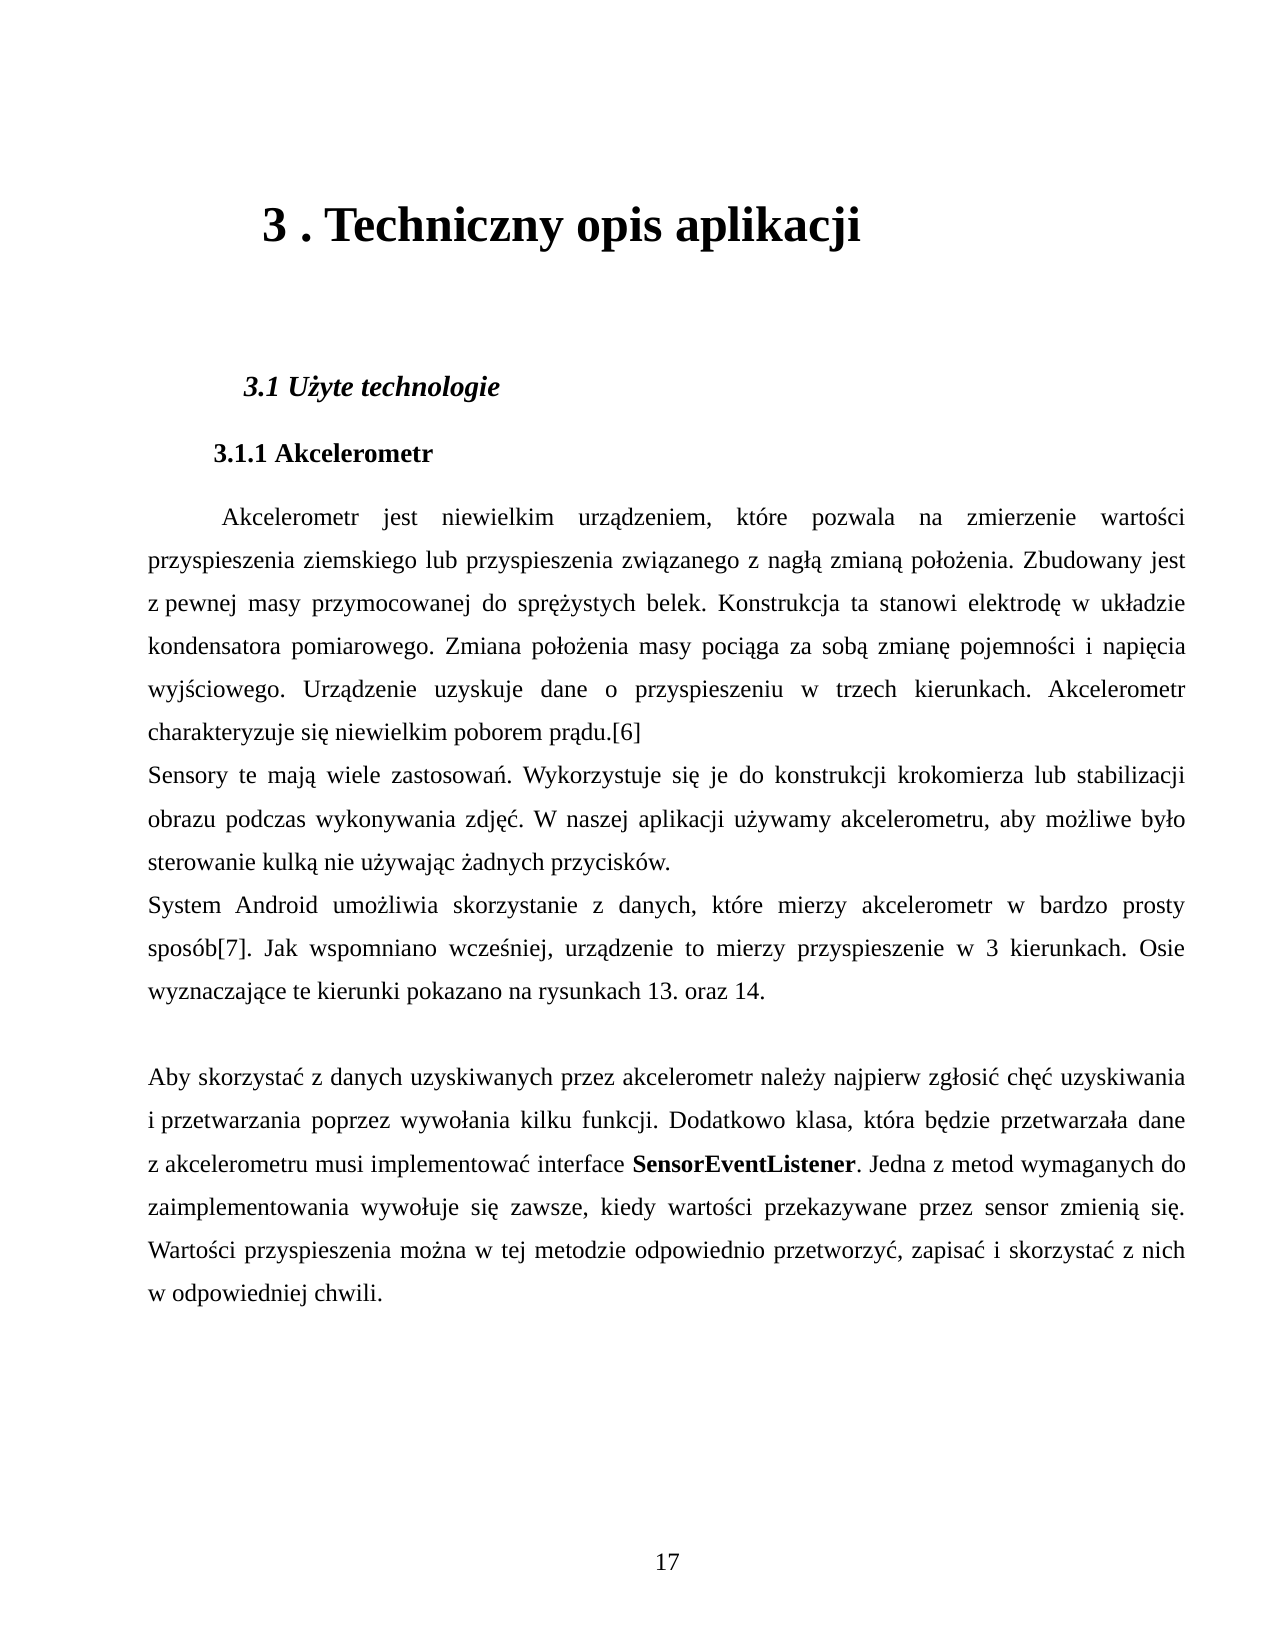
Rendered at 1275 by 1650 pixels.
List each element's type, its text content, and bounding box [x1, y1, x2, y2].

text Sensory te mają wiele zastosowań. Wykorzystuje się je do konstrukcji krokomierza lub stabilizacji obrazu podczas wykonywania zdjęć. W naszej aplikacji używamy akcelerometru, aby możliwe było sterowanie kulką nie używając żadnych przycisków. [148, 761, 1186, 876]
subtitle Akcelerometr [207, 437, 1186, 468]
text System Android umożliwia skorzystanie z danych, które mierzy akcelerometr w bardzo prosty sposób[7]. Jak wspomniano wcześniej, urządzenie to mierzy przyspieszenie w 3 kierunkach. Osie wyznaczające te kierunki pokazano na rysunkach 13. oraz 14. [148, 890, 1186, 1005]
text Aby skorzystać z danych uzyskiwanych przez akcelerometr należy najpierw zgłosić chęć uzyskiwania i przetwarzania poprzez wywołania kilku funkcji. Dodatkowo klasa, która będzie przetwarzała dane z akcelerometru musi implementować interface SensorEventListener. Jedna z metod wymaganych do zaimplementowania wywołuje się zawsze, kiedy wartości przekazywane przez sensor zmienią się. Wartości przyspieszenia można w tej metodzie odpowiednio przetworzyć, zapisać i skorzystać z nich w odpowiedniej chwili. [148, 1062, 1186, 1307]
subtitle . Techniczny opis aplikacji [250, 195, 1186, 253]
subtitle Użyte technologie [236, 369, 1186, 402]
text Akcelerometr jest niewielkim urządzeniem, które pozwala na zmierzenie wartości przyspieszenia ziemskiego lub przyspieszenia związanego z nagłą zmianą położenia. Zbudowany jest z pewnej masy przymocowanej do sprężystych belek. Konstrukcja ta stanowi elektrodę w układzie kondensatora pomiarowego. Zmiana położenia masy pociąga za sobą zmianę pojemności i napięcia wyjściowego. Urządzenie uzyskuje dane o przyspieszeniu w trzech kierunkach. Akcelerometr charakteryzuje się niewielkim poborem prądu.[6] [148, 502, 1186, 746]
